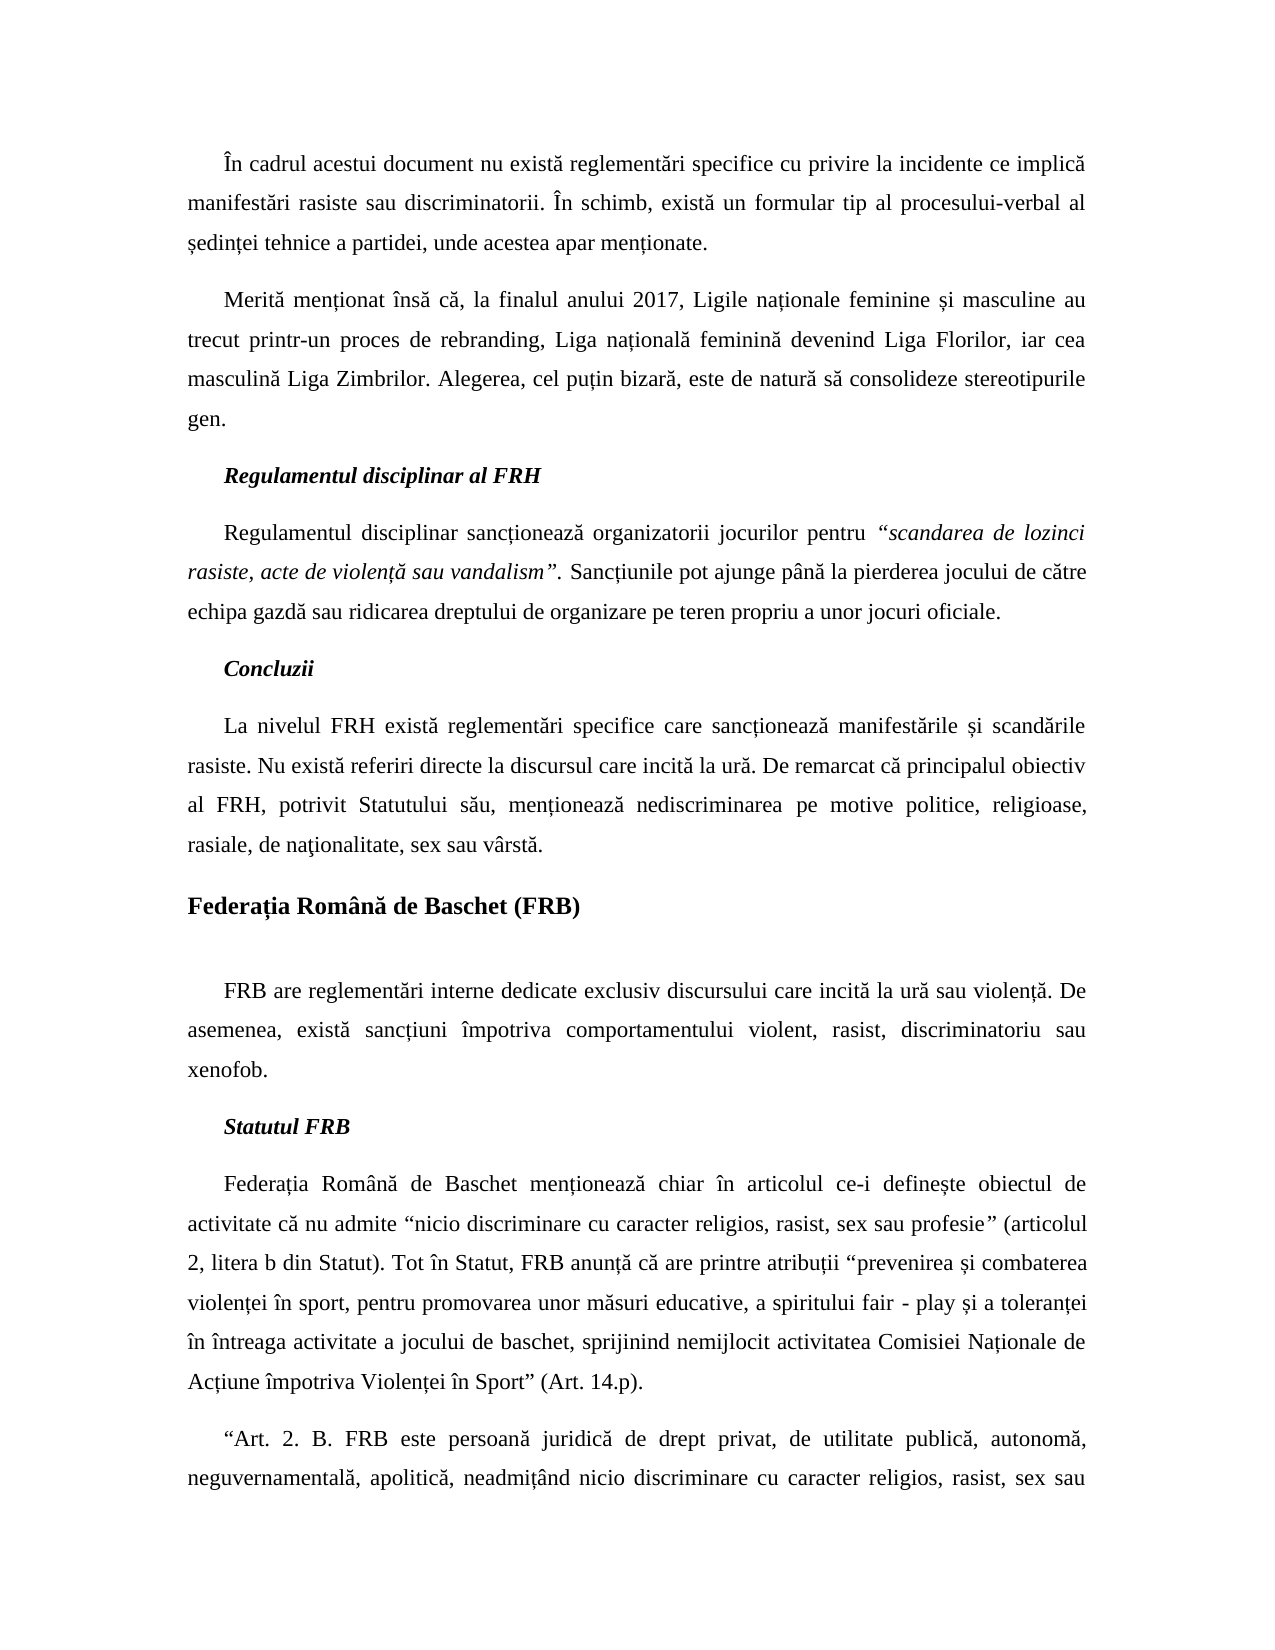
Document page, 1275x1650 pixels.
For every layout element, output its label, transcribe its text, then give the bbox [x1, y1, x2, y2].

text “Art. 2. B. FRB este persoană juridică de drept privat, de utilitate publică, autonomă, neguvernamentală, apolitică, neadmițând nicio discriminare cu caracter religios, rasist, sex sau [187, 1425, 1087, 1491]
text La nivelul FRH există reglementări specifice care sancționează manifestările și scandările rasiste. Nu există referiri directe la discursul care incită la ură. De remarcat că principalul obiectiv al FRH, potrivit Statutului său, menționează nediscriminarea pe motive politice, religioase, rasiale, de naţionalitate, sex sau vârstă. [187, 712, 1087, 857]
text Federația Română de Baschet menționează chiar în articolul ce-i definește obiectul de activitate că nu admite “nicio discriminare cu caracter religios, rasist, sex sau profesie” (articolul 2, litera b din Statut). Tot în Statut, FRB anunță că are printre atribuții “prevenirea și combaterea violenței în sport, pentru promovarea unor măsuri educative, a spiritului fair ‐ play și a toleranței în întreaga activitate a jocului de baschet, sprijinind nemijlocit activitatea Comisiei Naționale de Acțiune împotriva Violenței în Sport” (Art. 14.p). [187, 1170, 1087, 1394]
text Regulamentul disciplinar al FRH [187, 462, 1087, 488]
subtitle Federația Română de Baschet (FRB) [187, 891, 1087, 920]
text FRB are reglementări interne dedicate exclusiv discursului care incită la ură sau violență. De asemenea, există sancțiuni împotriva comportamentului violent, rasist, discriminatoriu sau xenofob. [187, 977, 1087, 1082]
text Regulamentul disciplinar sancționează organizatorii jocurilor pentru “scandarea de lozinci rasiste, acte de violență sau vandalism”. Sancțiunile pot ajunge până la pierderea jocului de către echipa gazdă sau ridicarea dreptului de organizare pe teren propriu a unor jocuri oficiale. [187, 519, 1087, 624]
text Merită menționat însă că, la finalul anului 2017, Ligile naționale feminine și masculine au trecut printr-un proces de rebranding, Liga națională feminină devenind Liga Florilor, iar cea masculină Liga Zimbrilor. Alegerea, cel puțin bizară, este de natură să consolideze stereotipurile gen. [187, 286, 1087, 431]
text Concluzii [187, 655, 1087, 681]
text În cadrul acestui document nu există reglementări specifice cu privire la incidente ce implică manifestări rasiste sau discriminatorii. În schimb, există un formular tip al procesului-verbal al ședinței tehnice a partidei, unde acestea apar menționate. [187, 150, 1087, 255]
text Statutul FRB [187, 1113, 1087, 1139]
